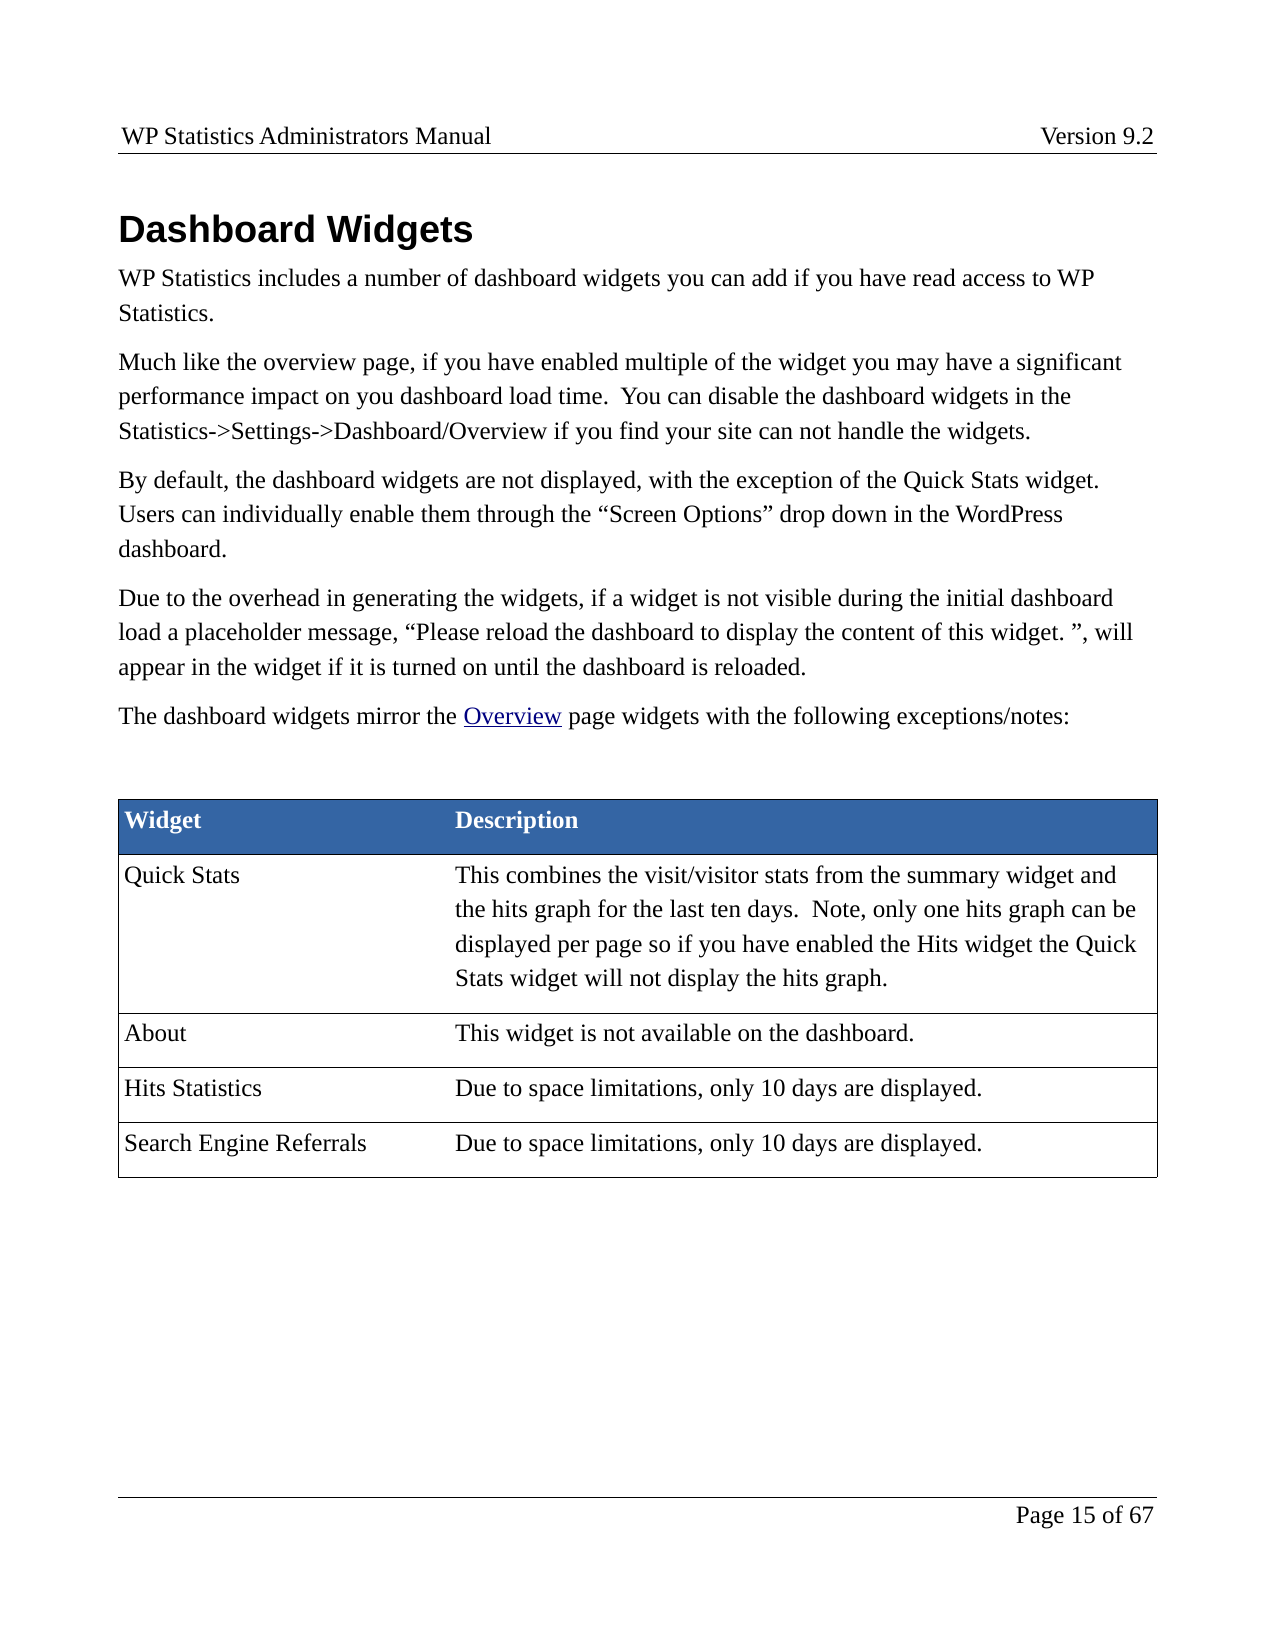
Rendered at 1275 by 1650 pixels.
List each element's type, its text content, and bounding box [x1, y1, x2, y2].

table_cell Search Engine Referrals [119, 1123, 449, 1177]
table_header Description [449, 800, 1157, 854]
subtitle Dashboard Widgets [118, 207, 1157, 251]
text The dashboard widgets mirror the Overview page widgets with the following exceptions/notes: [118, 701, 1157, 730]
text Due to the overhead in generating the widgets, if a widget is not visible during the initial dashboard load a placeholder message, “Please reload the dashboard to display the content of this widget. ”, will appear in the widget if it is turned on until the dashboard is reloaded. [118, 583, 1157, 681]
text WP Statistics includes a number of dashboard widgets you can add if you have read access to WP Statistics. [118, 263, 1157, 327]
table_cell Quick Stats [119, 855, 449, 1012]
text By default, the dashboard widgets are not displayed, with the exception of the Quick Stats widget. Users can individually enable them through the “Screen Options” drop down in the WordPress dashboard. [118, 465, 1157, 563]
table_cell This combines the visit/visitor stats from the summary widget and the hits graph for the last ten days. Note, only one hits graph can be displayed per page so if you have enabled the Hits widget the Quick Stats widget will not display the hits graph. [449, 855, 1157, 1012]
table_cell This widget is not available on the dashboard. [449, 1014, 1157, 1067]
table_header Widget [119, 800, 449, 854]
table_cell Due to space limitations, only 10 days are displayed. [449, 1123, 1157, 1177]
text Much like the overview page, if you have enabled multiple of the widget you may have a significant performance impact on you dashboard load time. You can disable the dashboard widgets in the Statistics->Settings->Dashboard/Overview if you find your site can not handle the widgets. [118, 347, 1157, 445]
table_cell Hits Statistics [119, 1068, 449, 1122]
table_cell About [119, 1014, 449, 1067]
table_cell Due to space limitations, only 10 days are displayed. [449, 1068, 1157, 1122]
